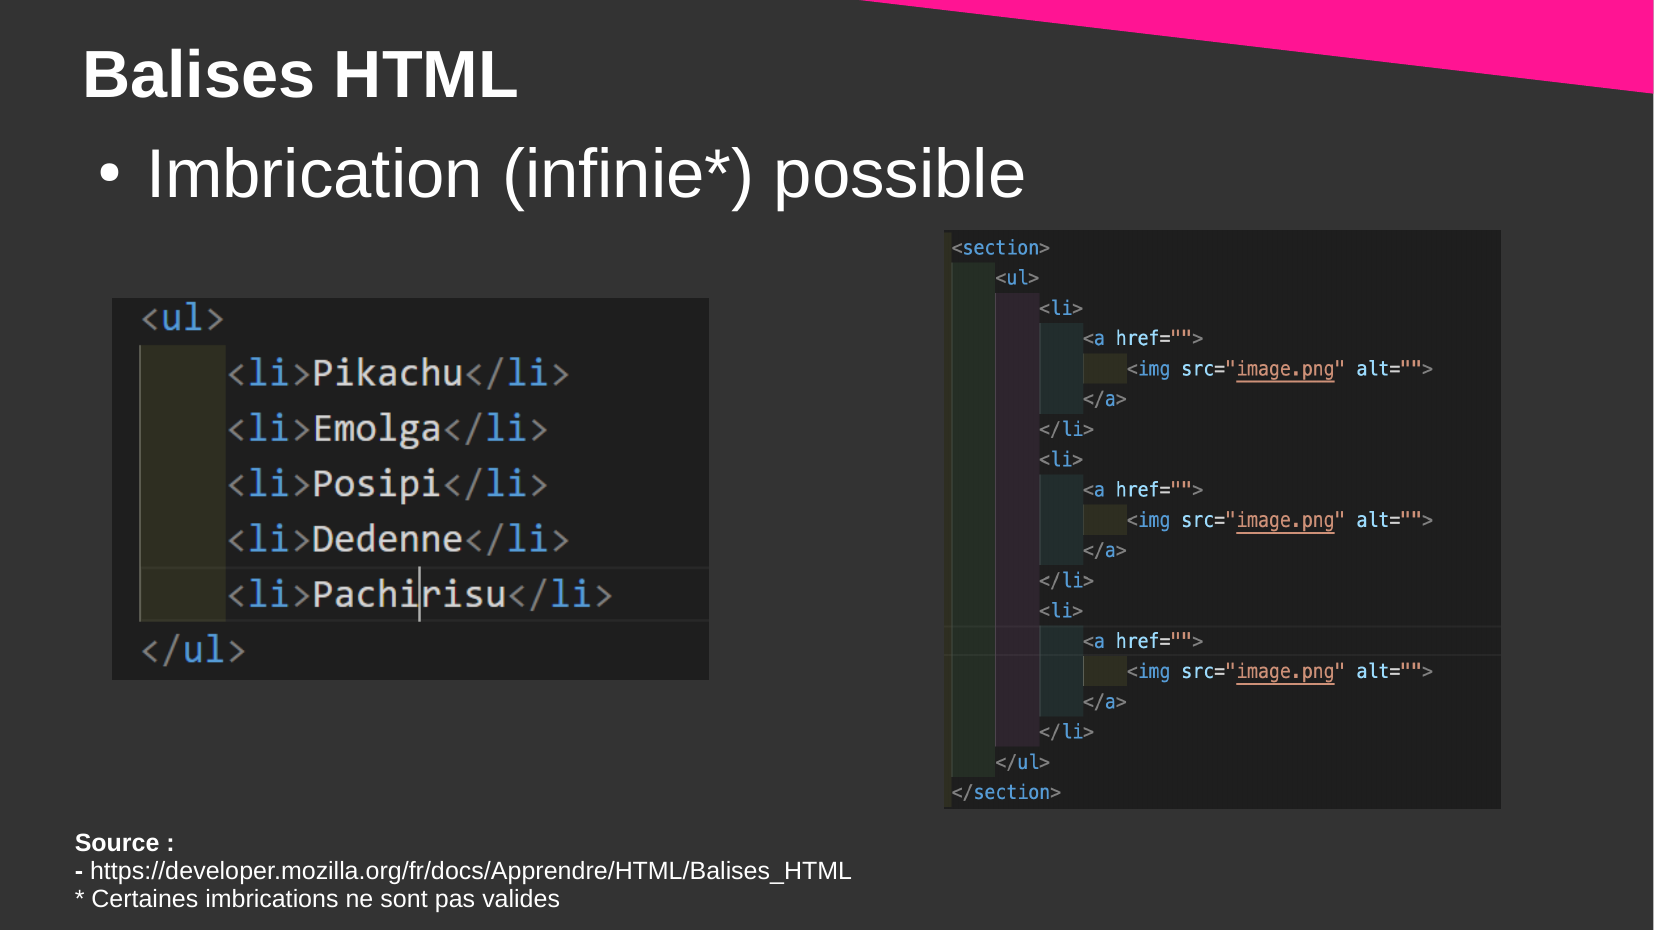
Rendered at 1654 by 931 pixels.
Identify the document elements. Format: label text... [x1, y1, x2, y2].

picture [112, 298, 709, 680]
list Imbrication (infinie*) possible [80, 135, 1217, 213]
text_box [859, 0, 1654, 94]
title Balises HTML [82, 37, 1571, 114]
text_box Source : - https://developer.mozilla.org/fr/docs/Apprendre/HTML/Balises_HTML * Certaines imbrications ne sont pas valides [59, 821, 1546, 920]
picture [944, 230, 1501, 810]
